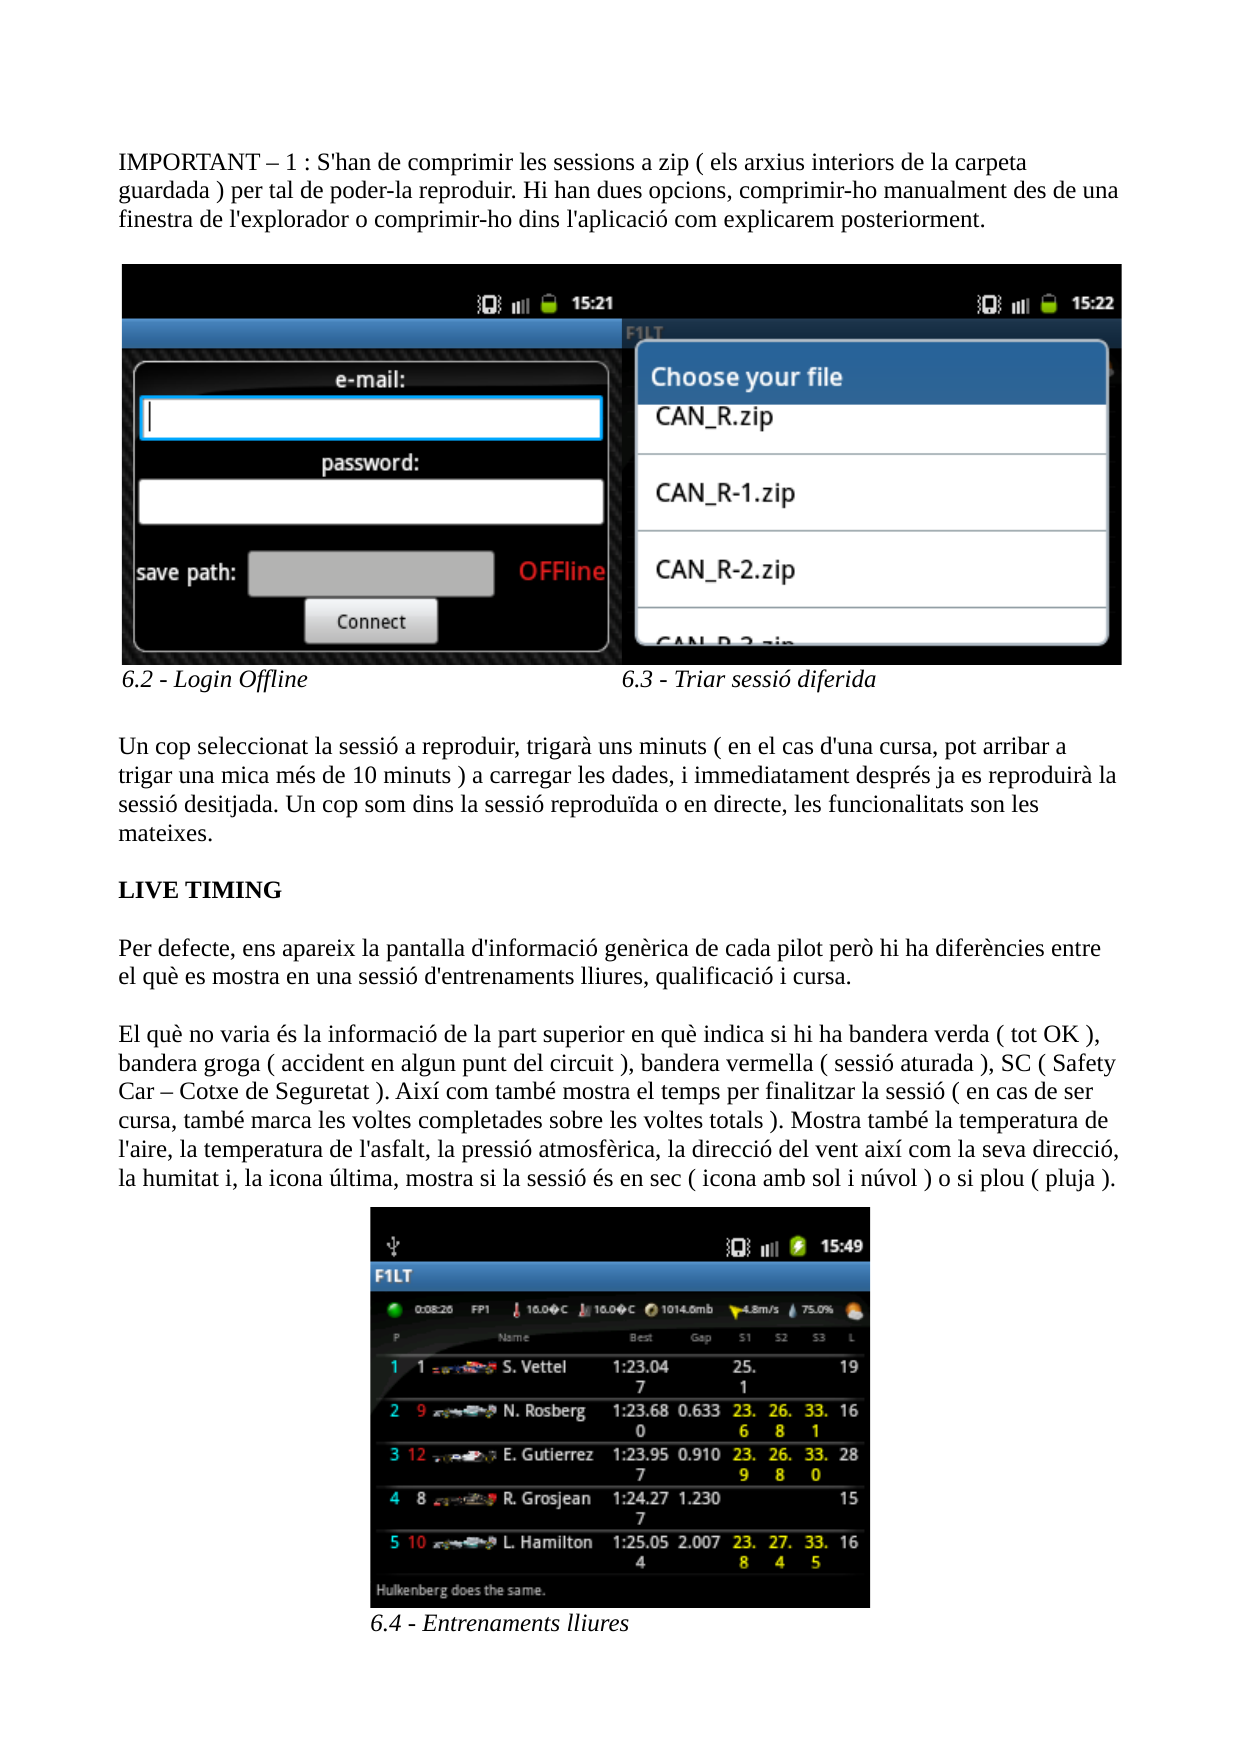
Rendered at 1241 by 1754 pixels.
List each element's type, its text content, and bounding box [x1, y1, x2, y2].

text El què no varia és la informació de la part superior en què indica si hi ha bandera verda ( tot OK ), bandera groga ( accident en algun punt del circuit ), bandera vermella ( sessió aturada ), SC ( Safety Car – Cotxe de Seguretat ). Així com també mostra el temps per finalitzar la sessió ( en cas de ser cursa, també marca les voltes completades sobre les voltes totals ). Mostra també la temperatura de l'aire, la temperatura de l'asfalt, la pressió atmosfèrica, la direcció del vent així com la seva direcció, la humitat i, la icona última, mostra si la sessió és en sec ( icona amb sol i núvol ) o si plou ( pluja ). [118, 1019, 1122, 1191]
text 6.2 - Login Offline [122, 665, 622, 693]
text Un cop seleccionat la sessió a reproduir, trigarà uns minuts ( en el cas d'una cursa, pot arribar a trigar una mica més de 10 minuts ) a carregar les dades, i immediatament després ja es reproduirà la sessió desitjada. Un cop som dins la sessió reproduïda o en directe, les funcionalitats son les mateixes. [118, 731, 1122, 846]
text IMPORTANT – 1 : S'han de comprimir les sessions a zip ( els arxius interiors de la carpeta guardada ) per tal de poder-la reproduir. Hi han dues opcions, comprimir-ho manualment des de una finestra de l'explorador o comprimir-ho dins l'aplicació com explicarem posteriorment. [118, 147, 1122, 233]
text Per defecte, ens apareix la pantalla d'informació genèrica de cada pilot però hi ha diferències entre el què es mostra en una sessió d'entrenaments lliures, qualificació i cursa. [118, 933, 1122, 990]
text 6.4 - Entrenaments lliures [370, 1608, 870, 1637]
text LIVE TIMING [118, 875, 1122, 904]
picture [370, 1207, 871, 1608]
picture [121, 264, 1122, 665]
text 6.3 - Triar sessió diferida [622, 665, 1122, 693]
